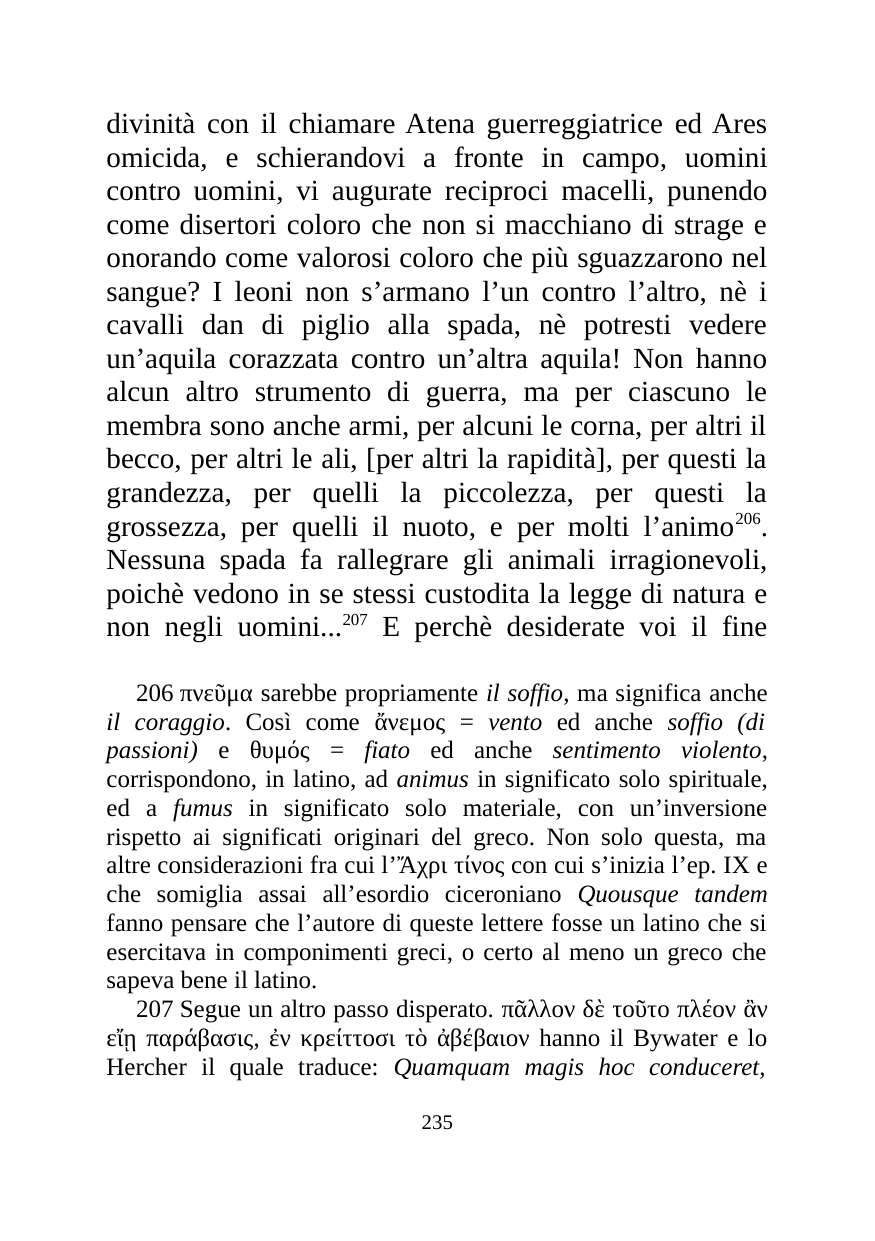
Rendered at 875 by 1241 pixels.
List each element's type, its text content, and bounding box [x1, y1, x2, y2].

text πνεῦμα sarebbe propriamente il soffio, ma significa anche il coraggio. Così come ἄνεμος = vento ed anche soffio (di passioni) e θυμός = fiato ed anche sentimento violento, corrispondono, in latino, ad animus in significato solo spirituale, ed a fumus in significato solo materiale, con un’inversione rispetto ai significati originari del greco. Non solo questa, ma altre considerazioni fra cui l’Ἄχρι τίνος con cui s’inizia l’ep. IX e che somiglia assai all’esordio ciceroniano Quousque tandem fanno pensare che l’autore di queste lettere fosse un latino che si esercitava in componimenti greci, o certo al meno un greco che sapeva bene il latino. [106, 678, 768, 994]
text Segue un altro passo disperato. πᾶλλον δὲ τοῦτο πλέον ἂν εἴῃ παράβασις, ἐν κρείττοσι τὸ ἀβέβαιον hanno il Bywater e lo Hercher il quale traduce: Quamquam magis hoc conduceret, [106, 994, 768, 1080]
text divinità con il chiamare Atena guerreggiatrice ed Ares omicida, e schierandovi a fronte in campo, uomini contro uomini, vi augurate reciproci macelli, punendo come disertori coloro che non si macchiano di strage e onorando come valorosi coloro che più sguazzarono nel sangue? I leoni non s’armano l’un contro l’altro, nè i cavalli dan di piglio alla spada, nè potresti vedere un’aquila corazzata contro un’altra aquila! Non hanno alcun altro strumento di guerra, ma per ciascuno le membra sono anche armi, per alcuni le corna, per altri il becco, per altri le ali, [per altri la rapidità], per questi la grandezza, per quelli la piccolezza, per questi la grossezza, per quelli il nuoto, e per molti l’animo. Nessuna spada fa rallegrare gli animali irragionevoli, poichè vedono in se stessi custodita la legge di natura e non negli uomini... E perchè desiderate voi il fine [106, 106, 768, 643]
